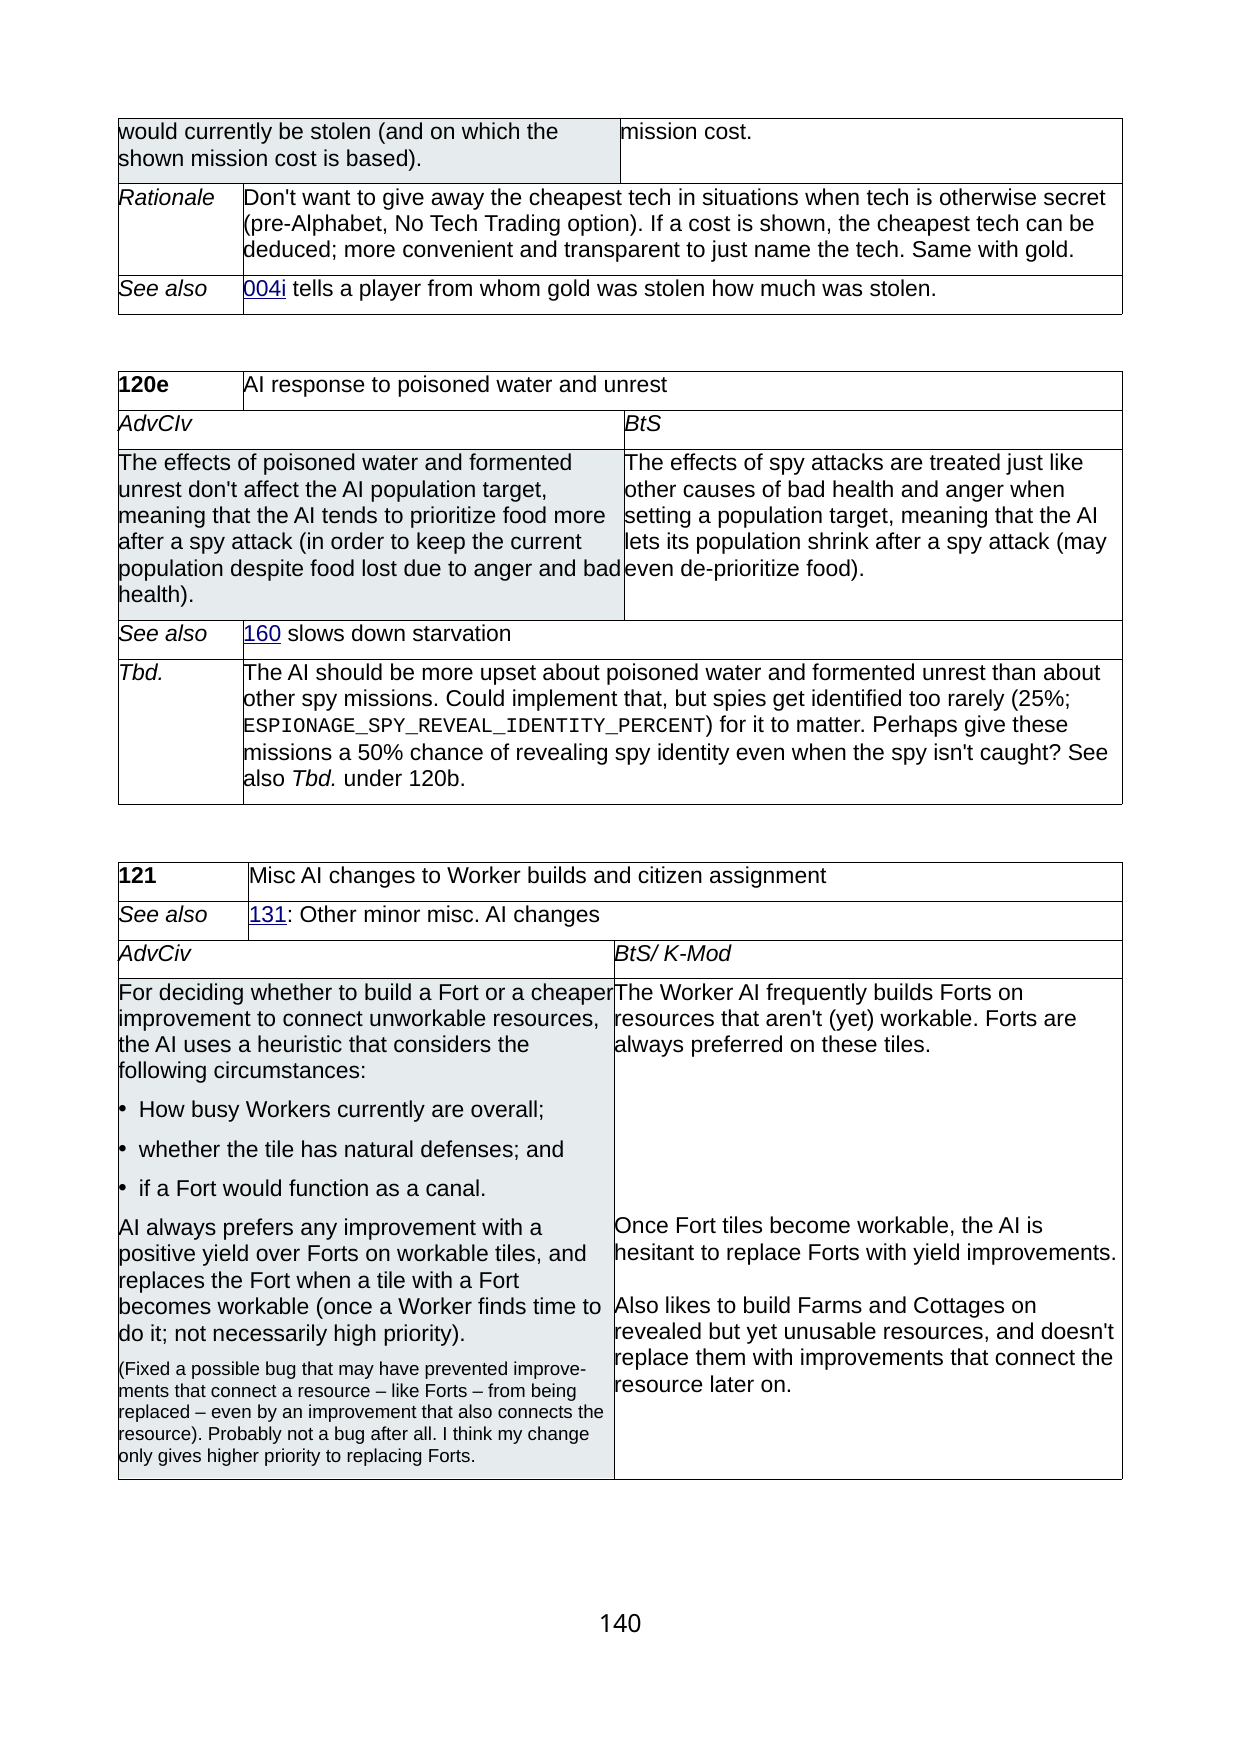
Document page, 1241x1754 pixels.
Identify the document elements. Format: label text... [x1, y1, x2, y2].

table_cell BtS [625, 411, 1122, 449]
table_cell mission cost. [621, 119, 1122, 183]
table_cell The Worker AI frequently builds Forts on resources that aren't (yet) workable. Forts are always preferred on these tiles. Once Fort tiles become workable, the AI is hesitant to replace Forts with yield improvements. Also likes to build Farms and Cottages on revealed but yet unusable resources, and doesn't replace them with improvements that connect the resource later on. [615, 979, 1122, 1478]
table_cell 131: Other minor misc. AI changes [249, 902, 1122, 939]
table_cell AdvCiv [119, 941, 614, 978]
table_cell would currently be stolen (and on which the shown mission cost is based). [119, 119, 620, 183]
table_cell BtS/ K-Mod [615, 941, 1122, 978]
table_cell Rationale [119, 184, 243, 275]
table_cell For deciding whether to build a Fort or a cheaper improvement to connect unworkable resources, the AI uses a heuristic that considers the following circumstances: How busy Workers currently are overall; whether the tile has natural defenses; and if a Fort would function as a canal. AI always prefers any improvement with a positive yield over Forts on workable tiles, and replaces the Fort when a tile with a Fort becomes workable (once a Worker finds time to do it; not necessarily high priority). (Fixed a possible bug that may have prevented improve­ments that connect a resource – like Forts – from being replaced – even by an improvement that also connects the resource). Probably not a bug after all. I think my change only gives higher priority to replacing Forts. [119, 979, 614, 1478]
table_cell See also [119, 276, 243, 314]
table_cell See also [119, 621, 243, 658]
table_header 121 [119, 863, 248, 901]
table_cell AdvCIv [119, 411, 624, 449]
table_header Misc AI changes to Worker builds and citizen assignment [249, 863, 1122, 901]
table_cell See also [119, 902, 248, 939]
table_cell The effects of poisoned water and formented unrest don't affect the AI population target, meaning that the AI tends to prioritize food more after a spy attack (in order to keep the current population despite food lost due to anger and bad health). [119, 450, 624, 620]
table_header AI response to poisoned water and unrest [244, 372, 1122, 410]
table_cell Tbd. [119, 660, 243, 804]
table_cell Don't want to give away the cheapest tech in situations when tech is otherwise secret (pre-Alphabet, No Tech Trading option). If a cost is shown, the cheapest tech can be deduced; more convenient and transparent to just name the tech. Same with gold. [244, 184, 1122, 275]
table_header 120e [119, 372, 243, 410]
table_cell The AI should be more upset about poisoned water and formented unrest than about other spy missions. Could implement that, but spies get identified too rarely (25%; ESPIONAGE_SPY_REVEAL_IDENTITY_PERCENT) for it to matter. Perhaps give these missions a 50% chance of revealing spy identity even when the spy isn't caught? See also Tbd. under 120b. [244, 660, 1122, 804]
table_cell The effects of spy attacks are treated just like other causes of bad health and anger when setting a population target, meaning that the AI lets its population shrink after a spy attack (may even de-prioritize food). [625, 450, 1122, 620]
table_cell 004i tells a player from whom gold was stolen how much was stolen. [244, 276, 1122, 314]
table_cell 160 slows down starvation [244, 621, 1122, 658]
